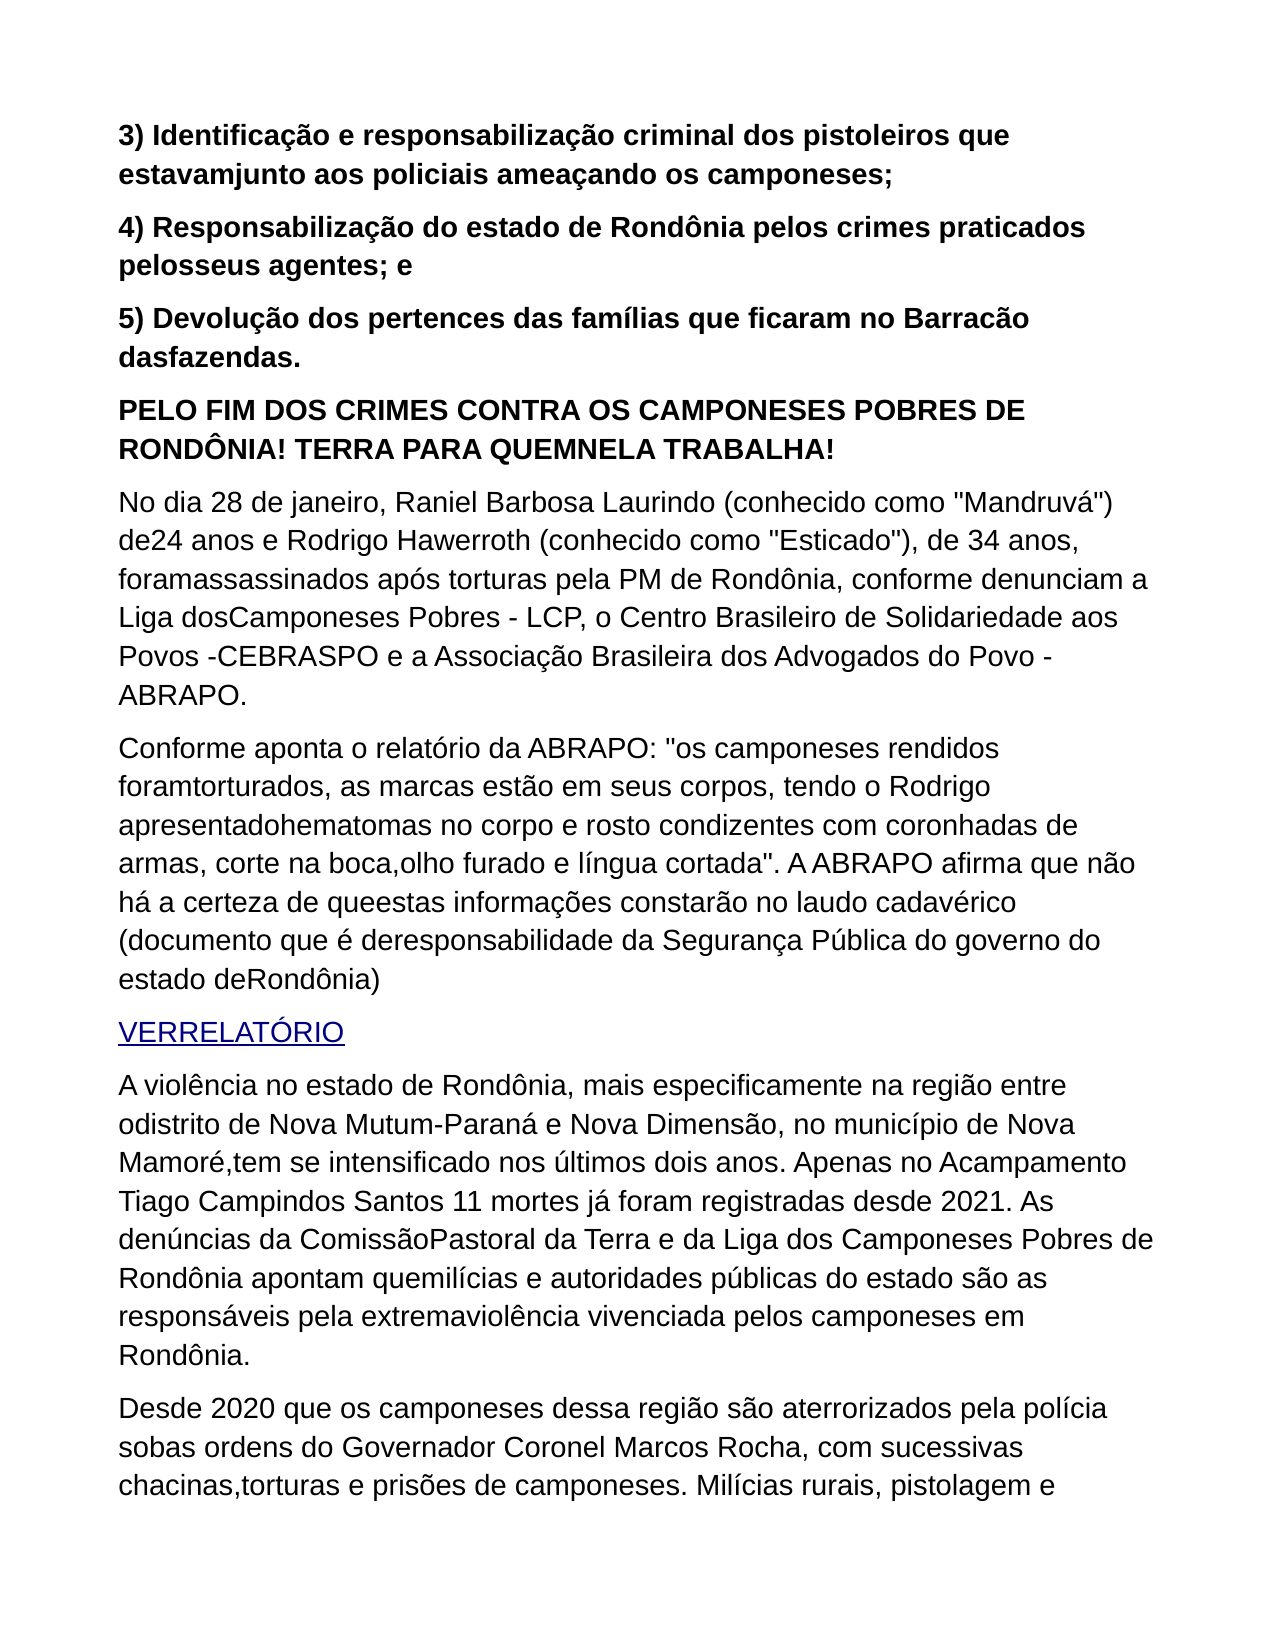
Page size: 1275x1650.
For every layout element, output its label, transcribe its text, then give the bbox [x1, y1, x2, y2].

text 4) Responsabilização do estado de Rondônia pelos crimes praticados pelosseus agentes; e [118, 210, 1157, 282]
text A violência no estado de Rondônia, mais especificamente na região entre odistrito de Nova Mutum-Paraná e Nova Dimensão, no município de Nova Mamoré,tem se intensificado nos últimos dois anos. Apenas no Acampamento Tiago Campindos Santos 11 mortes já foram registradas desde 2021. As denúncias da ComissãoPastoral da Terra e da Liga dos Camponeses Pobres de Rondônia apontam quemilícias e autoridades públicas do estado são as responsáveis pela extremaviolência vivenciada pelos camponeses em Rondônia. [118, 1068, 1157, 1371]
text 3) Identificação e responsabilização criminal dos pistoleiros que estavamjunto aos policiais ameaçando os camponeses; [118, 118, 1157, 190]
text Conforme aponta o relatório da ABRAPO: "os camponeses rendidos foramtorturados, as marcas estão em seus corpos, tendo o Rodrigo apresentadohematomas no corpo e rosto condizentes com coronhadas de armas, corte na boca,olho furado e língua cortada". A ABRAPO afirma que não há a certeza de queestas informações constarão no laudo cadavérico (documento que é deresponsabilidade da Segurança Pública do governo do estado deRondônia) [118, 731, 1157, 995]
text 5) Devolução dos pertences das famílias que ficaram no Barracão dasfazendas. [118, 301, 1157, 373]
text Desde 2020 que os camponeses dessa região são aterrorizados pela polícia sobas ordens do Governador Coronel Marcos Rocha, com sucessivas chacinas,torturas e prisões de camponeses. Milícias rurais, pistolagem e [118, 1391, 1157, 1502]
text No dia 28 de janeiro, Raniel Barbosa Laurindo (conhecido como "Mandruvá") de24 anos e Rodrigo Hawerroth (conhecido como "Esticado"), de 34 anos, foramassassinados após torturas pela PM de Rondônia, conforme denunciam a Liga dosCamponeses Pobres - LCP, o Centro Brasileiro de Solidariedade aos Povos -CEBRASPO e a Associação Brasileira dos Advogados do Povo - ABRAPO. [118, 485, 1157, 711]
text PELO FIM DOS CRIMES CONTRA OS CAMPONESES POBRES DE RONDÔNIA! TERRA PARA QUEMNELA TRABALHA! [118, 393, 1157, 465]
text VERRELATÓRIO [118, 1015, 1157, 1048]
